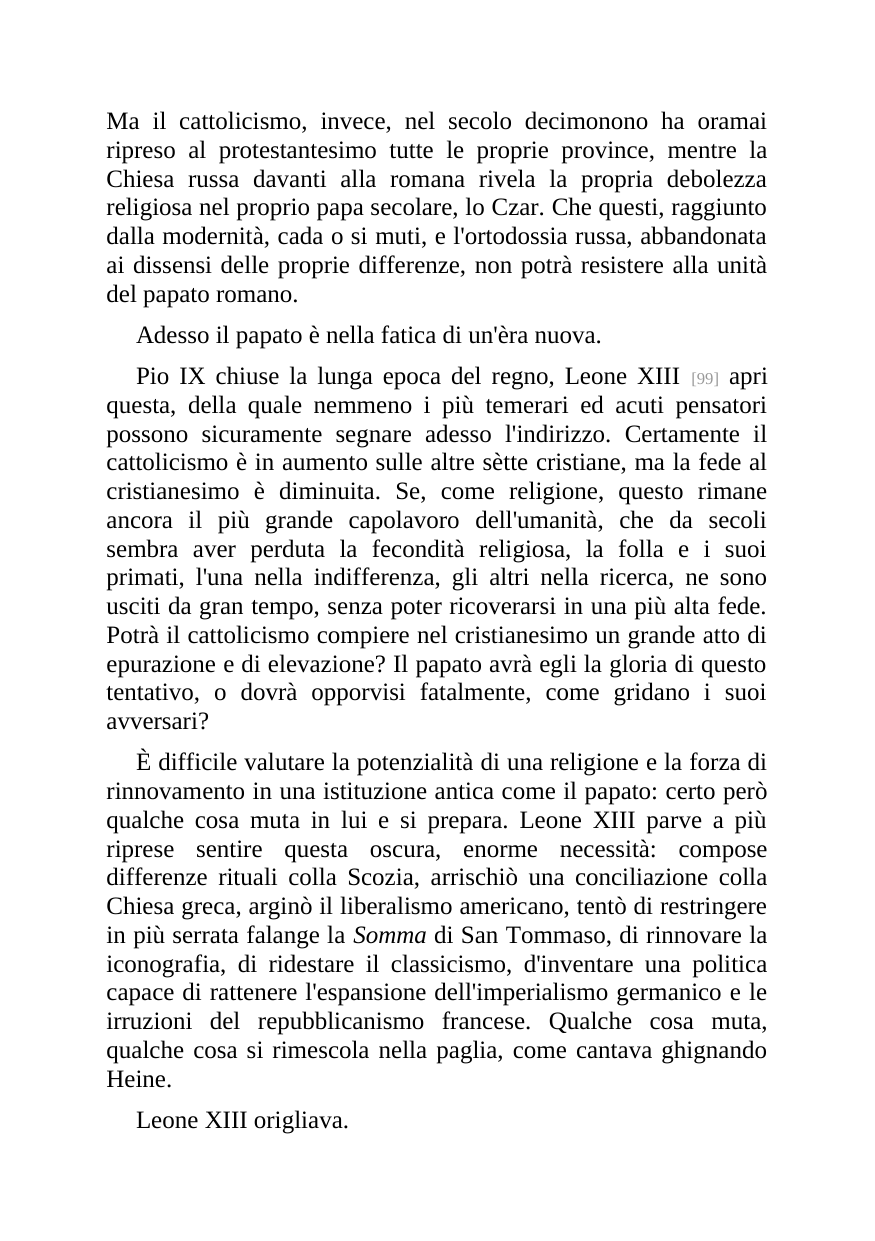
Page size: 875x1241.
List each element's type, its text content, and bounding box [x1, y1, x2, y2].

text Ma il cattolicismo, invece, nel secolo decimonono ha oramai ripreso al protestantesimo tutte le proprie province, mentre la Chiesa russa davanti alla romana rivela la propria debolezza religiosa nel proprio papa secolare, lo Czar. Che questi, raggiunto dalla modernità, cada o si muti, e l'ortodossia russa, abbandonata ai dissensi delle proprie differenze, non potrà resistere alla unità del papato romano. [106, 106, 768, 307]
text È difficile valutare la potenzialità di una religione e la forza di rinnovamento in una istituzione antica come il papato: certo però qualche cosa muta in lui e si prepara. Leone XIII parve a più riprese sentire questa oscura, enorme necessità: compose differenze rituali colla Scozia, arrischiò una conciliazione colla Chiesa greca, arginò il liberalismo americano, tentò di restringere in più serrata falange la Somma di San Tommaso, di rinnovare la iconografia, di ridestare il classicismo, d'inventare una politica capace di rattenere l'espansione dell'imperialismo germanico e le irruzioni del repubblicanismo francese. Qualche cosa muta, qualche cosa si rimescola nella paglia, come cantava ghignando Heine. [106, 747, 768, 1092]
text Pio IX chiuse la lunga epoca del regno, Leone XIII [99] apri questa, della quale nemmeno i più temerari ed acuti pensatori possono sicuramente segnare adesso l'indirizzo. Certamente il cattolicismo è in aumento sulle altre sètte cristiane, ma la fede al cristianesimo è diminuita. Se, come religione, questo rimane ancora il più grande capolavoro dell'umanità, che da secoli sembra aver perduta la fecondità religiosa, la folla e i suoi primati, l'una nella indifferenza, gli altri nella ricerca, ne sono usciti da gran tempo, senza poter ricoverarsi in una più alta fede. Potrà il cattolicismo compiere nel cristianesimo un grande atto di epurazione e di elevazione? Il papato avrà egli la gloria di questo tentativo, o dovrà opporvisi fatalmente, come gridano i suoi avversari? [106, 361, 768, 735]
text Leone XIII origliava. [106, 1105, 768, 1134]
text Adesso il papato è nella fatica di un'èra nuova. [106, 320, 768, 349]
